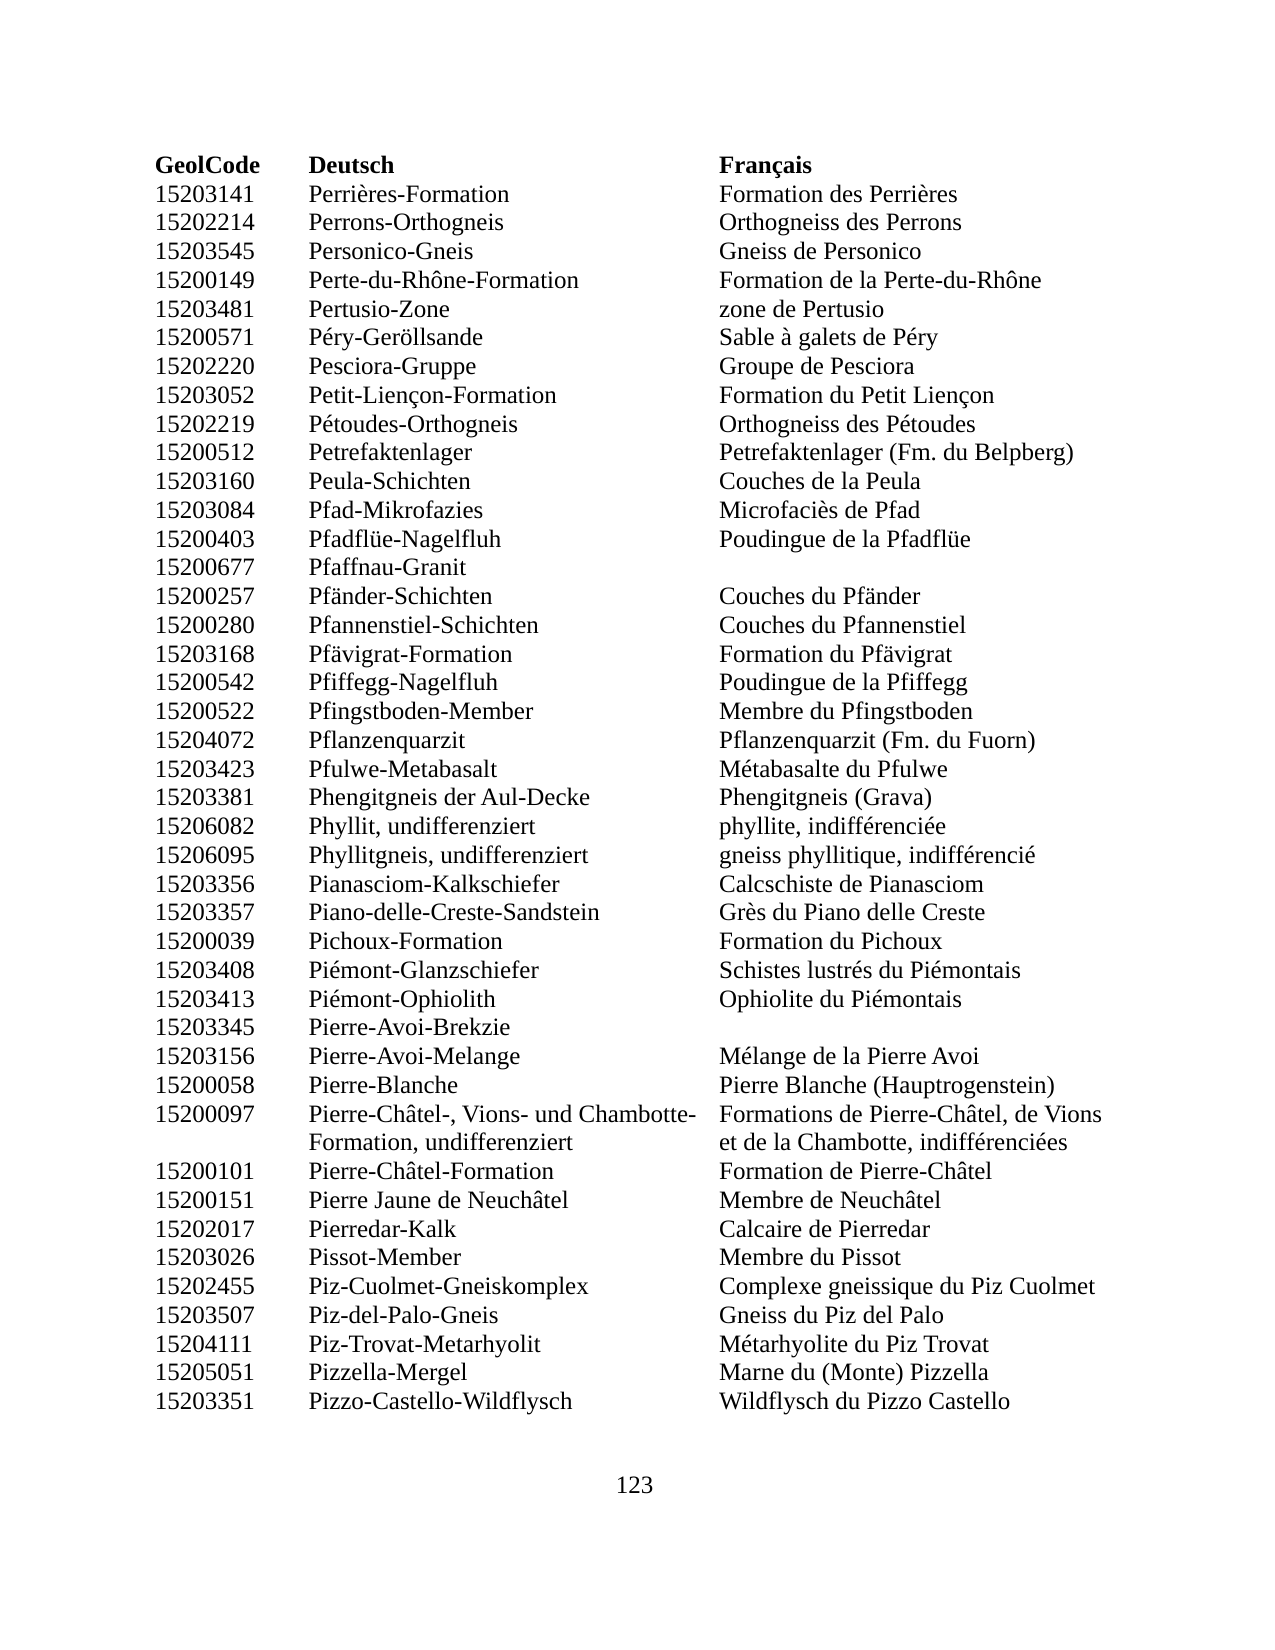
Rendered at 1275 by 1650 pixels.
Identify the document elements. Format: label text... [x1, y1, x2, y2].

table_cell Pertusio-Zone [304, 294, 714, 322]
table_cell 15200542 [150, 668, 304, 696]
table_cell 15200280 [150, 610, 304, 639]
table_cell Pflanzenquarzit (Fm. du Fuorn) [714, 725, 1125, 754]
table_cell Perrières-Formation [304, 179, 714, 207]
table_cell Mélange de la Pierre Avoi [714, 1041, 1125, 1070]
table_cell Piémont-Ophiolith [304, 984, 714, 1012]
table_cell gneiss phyllitique, indifférencié [714, 840, 1125, 869]
table_cell 15203160 [150, 466, 304, 495]
table_cell 15203507 [150, 1300, 304, 1329]
table_cell Pfänder-Schichten [304, 581, 714, 610]
table_cell 15200151 [150, 1185, 304, 1214]
table_cell 15203084 [150, 495, 304, 524]
table_cell Orthogneiss des Pétoudes [714, 409, 1125, 437]
table_cell 15203356 [150, 869, 304, 897]
table_cell Phyllitgneis, undifferenziert [304, 840, 714, 869]
table_cell Phengitgneis der Aul-Decke [304, 783, 714, 811]
table_cell Gneiss du Piz del Palo [714, 1300, 1125, 1329]
table_cell 15203345 [150, 1013, 304, 1041]
table_cell 15200039 [150, 926, 304, 955]
table_cell 15203381 [150, 783, 304, 811]
table_cell 15203481 [150, 294, 304, 322]
table_cell Membre du Pissot [714, 1243, 1125, 1271]
table_cell Formation des Perrières [714, 179, 1125, 207]
table_cell Métabasalte du Pfulwe [714, 754, 1125, 782]
table_cell 15203408 [150, 955, 304, 984]
table_cell Couches de la Peula [714, 466, 1125, 495]
table_cell 15200058 [150, 1070, 304, 1099]
table_cell Phengitgneis (Grava) [714, 783, 1125, 811]
table_cell Membre de Neuchâtel [714, 1185, 1125, 1214]
table_cell Formation du Pfävigrat [714, 639, 1125, 667]
table_cell Pétoudes-Orthogneis [304, 409, 714, 437]
table_cell Pizzella-Mergel [304, 1358, 714, 1386]
table_cell Pflanzenquarzit [304, 725, 714, 754]
table_cell Pianasciom-Kalkschiefer [304, 869, 714, 897]
table_header Deutsch [304, 150, 714, 179]
table_cell Pizzo-Castello-Wildflysch [304, 1386, 714, 1415]
table_cell Pfad-Mikrofazies [304, 495, 714, 524]
table_cell Piz-Cuolmet-Gneiskomplex [304, 1271, 714, 1300]
table_cell Pfulwe-Metabasalt [304, 754, 714, 782]
table_cell 15203026 [150, 1243, 304, 1271]
table_cell Petit-Liençon-Formation [304, 380, 714, 409]
table_cell Couches du Pfannenstiel [714, 610, 1125, 639]
table_cell Pierre Blanche (Hauptrogenstein) [714, 1070, 1125, 1099]
table_header Français [714, 150, 1125, 179]
table_cell Pfingstboden-Member [304, 696, 714, 725]
table_cell Microfaciès de Pfad [714, 495, 1125, 524]
table_cell 15200571 [150, 323, 304, 351]
table_cell Pierre-Châtel-Formation [304, 1156, 714, 1185]
table_cell Pfaffnau-Granit [304, 553, 714, 581]
table_cell 15200257 [150, 581, 304, 610]
table_cell Piz-Trovat-Metarhyolit [304, 1329, 714, 1357]
table_header GeolCode [150, 150, 304, 179]
table_cell 15204072 [150, 725, 304, 754]
table_cell 15200677 [150, 553, 304, 581]
table_cell Pissot-Member [304, 1243, 714, 1271]
table_cell 15203351 [150, 1386, 304, 1415]
table_cell Petrefaktenlager (Fm. du Belpberg) [714, 438, 1125, 466]
table_cell Formation du Pichoux [714, 926, 1125, 955]
table_cell Wildflysch du Pizzo Castello [714, 1386, 1125, 1415]
table_cell Pfannenstiel-Schichten [304, 610, 714, 639]
table_cell Pierre-Avoi-Brekzie [304, 1013, 714, 1041]
table_cell Phyllit, undifferenziert [304, 811, 714, 840]
table_cell Poudingue de la Pfiffegg [714, 668, 1125, 696]
table_cell 15205051 [150, 1358, 304, 1386]
table_cell Perte-du-Rhône-Formation [304, 265, 714, 294]
table_cell Piz-del-Palo-Gneis [304, 1300, 714, 1329]
table_cell 15203052 [150, 380, 304, 409]
table_cell Schistes lustrés du Piémontais [714, 955, 1125, 984]
table_cell Formation de Pierre-Châtel [714, 1156, 1125, 1185]
table_cell 15206095 [150, 840, 304, 869]
table_cell 15203357 [150, 898, 304, 926]
table_cell Pfävigrat-Formation [304, 639, 714, 667]
table_cell 15206082 [150, 811, 304, 840]
table_cell Grès du Piano delle Creste [714, 898, 1125, 926]
table_cell 15200149 [150, 265, 304, 294]
table_cell Couches du Pfänder [714, 581, 1125, 610]
table_cell Formation du Petit Liençon [714, 380, 1125, 409]
table_cell 15200101 [150, 1156, 304, 1185]
table_cell Groupe de Pesciora [714, 351, 1125, 380]
table_cell Pierredar-Kalk [304, 1214, 714, 1242]
table_cell Ophiolite du Piémontais [714, 984, 1125, 1012]
table_cell Peula-Schichten [304, 466, 714, 495]
table_cell Poudingue de la Pfadflüe [714, 524, 1125, 552]
table_cell 15202219 [150, 409, 304, 437]
table_cell [714, 553, 1125, 581]
table_cell 15204111 [150, 1329, 304, 1357]
table_cell 15202220 [150, 351, 304, 380]
table_cell 15203141 [150, 179, 304, 207]
table_cell 15203168 [150, 639, 304, 667]
table_cell Sable à galets de Péry [714, 323, 1125, 351]
table_cell Orthogneiss des Perrons [714, 208, 1125, 236]
table_cell [714, 1013, 1125, 1041]
table_cell Pierre Jaune de Neuchâtel [304, 1185, 714, 1214]
table_cell Marne du (Monte) Pizzella [714, 1358, 1125, 1386]
table_cell Piémont-Glanzschiefer [304, 955, 714, 984]
table_cell Calcaire de Pierredar [714, 1214, 1125, 1242]
table_cell 15203156 [150, 1041, 304, 1070]
table_cell Péry-Geröllsande [304, 323, 714, 351]
table_cell Pierre-Blanche [304, 1070, 714, 1099]
table_cell 15202455 [150, 1271, 304, 1300]
table_cell Pfiffegg-Nagelfluh [304, 668, 714, 696]
table_cell 15203423 [150, 754, 304, 782]
table_cell Perrons-Orthogneis [304, 208, 714, 236]
table_cell Gneiss de Personico [714, 236, 1125, 265]
table_cell 15203413 [150, 984, 304, 1012]
table_cell Calcschiste de Pianasciom [714, 869, 1125, 897]
table_cell Pesciora-Gruppe [304, 351, 714, 380]
table_cell Pfadflüe-Nagelfluh [304, 524, 714, 552]
table_cell 15200522 [150, 696, 304, 725]
table_cell zone de Pertusio [714, 294, 1125, 322]
table_cell Pichoux-Formation [304, 926, 714, 955]
table_cell Membre du Pfingstboden [714, 696, 1125, 725]
table_cell 15202214 [150, 208, 304, 236]
table_cell phyllite, indifférenciée [714, 811, 1125, 840]
table_cell 15203545 [150, 236, 304, 265]
table_cell Petrefaktenlager [304, 438, 714, 466]
table_cell 15202017 [150, 1214, 304, 1242]
table_cell Piano-delle-Creste-Sandstein [304, 898, 714, 926]
table_cell Personico-Gneis [304, 236, 714, 265]
table_cell 15200097 [150, 1099, 304, 1156]
table_cell Formation de la Perte-du-Rhône [714, 265, 1125, 294]
table_cell Formations de Pierre-Châtel, de Vions et de la Chambotte, indifférenciées [714, 1099, 1125, 1156]
table_cell Métarhyolite du Piz Trovat [714, 1329, 1125, 1357]
table_cell 15200512 [150, 438, 304, 466]
table_cell 15200403 [150, 524, 304, 552]
table_cell Complexe gneissique du Piz Cuolmet [714, 1271, 1125, 1300]
table_cell Pierre-Avoi-Melange [304, 1041, 714, 1070]
table_cell Pierre-Châtel-, Vions- und Chambotte-Formation, undifferenziert [304, 1099, 714, 1156]
